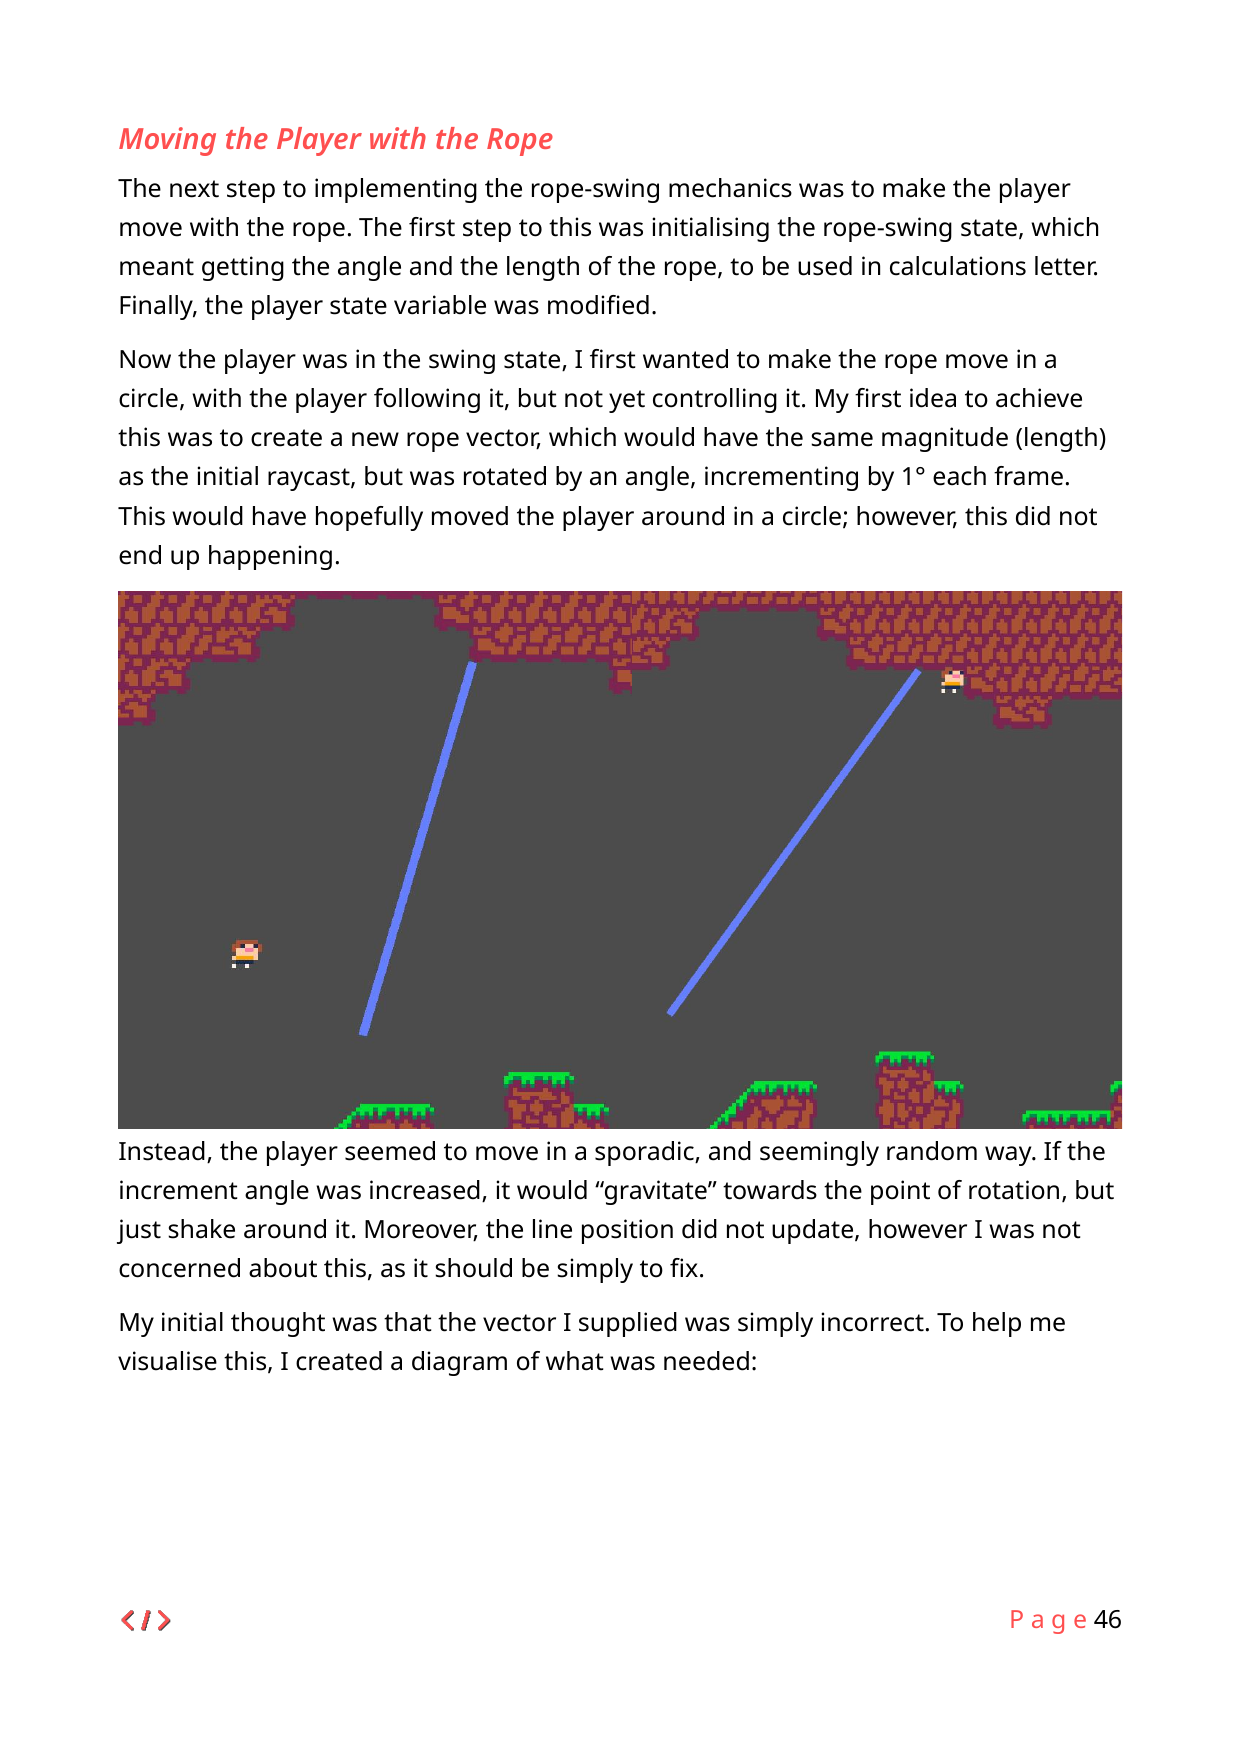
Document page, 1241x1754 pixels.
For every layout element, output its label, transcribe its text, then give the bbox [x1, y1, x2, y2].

picture [118, 591, 1123, 1129]
picture [116, 1591, 175, 1649]
text Now the player was in the swing state, I first wanted to make the rope move in a circle, with the player following it, but not yet controlling it. My first idea to achieve this was to create a new rope vector, which would have the same magnitude (length) as the initial raycast, but was rotated by an angle, incrementing by 1° each frame. This would have hopefully moved the player around in a circle; however, this did not end up happening. [118, 342, 1122, 571]
text My initial thought was that the vector I supplied was simply incorrect. To help me visualise this, I created a diagram of what was needed: [118, 1305, 1122, 1378]
subtitle Moving the Player with the Rope [118, 118, 1122, 158]
text Instead, the player seemed to move in a sporadic, and seemingly random way. If the increment angle was increased, it would “gravitate” towards the point of rotation, but just shake around it. Moreover, the line position did not update, however I was not concerned about this, as it should be simply to fix. [118, 1129, 1122, 1285]
text The next step to implementing the rope-swing mechanics was to make the player move with the rope. The first step to this was initialising the rope-swing state, which meant getting the angle and the length of the rope, to be used in calculations letter. Finally, the player state variable was modified. [118, 170, 1122, 322]
